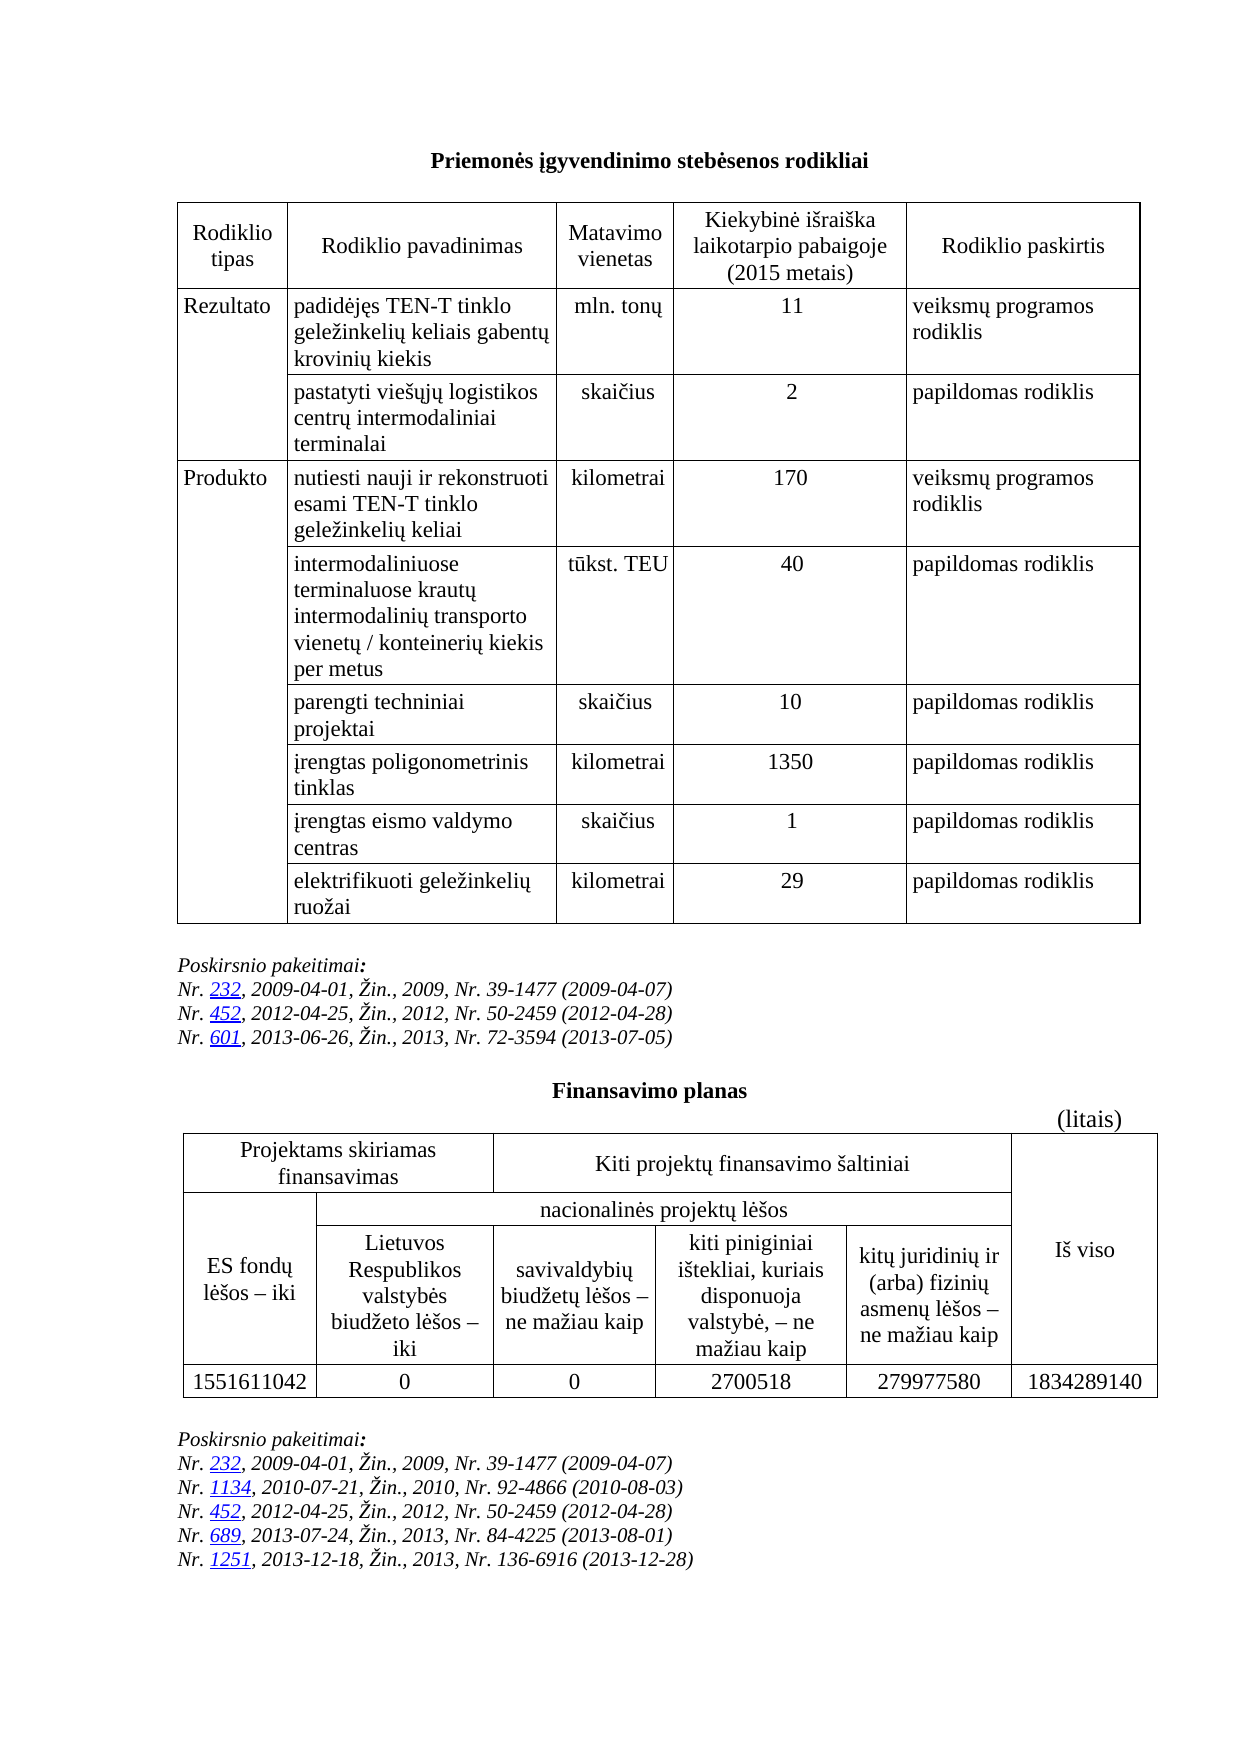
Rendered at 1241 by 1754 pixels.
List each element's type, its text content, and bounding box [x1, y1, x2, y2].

text Nr. 452, 2012-04-25, Žin., 2012, Nr. 50-2459 (2012-04-28) [177, 1499, 1122, 1523]
table_header Kiti projektų finansavimo šaltiniai [494, 1134, 1011, 1192]
text Priemonės įgyvendinimo stebėsenos rodikliai [177, 147, 1122, 173]
table_cell tūkst. TEU [557, 547, 673, 684]
table_cell 1 [674, 805, 906, 863]
table_cell kilometrai [557, 461, 673, 546]
table_cell 170 [674, 461, 906, 546]
table_cell 0 [317, 1365, 493, 1397]
table_header Kiekybinė išraiška laikotarpio pabaigoje (2015 metais) [674, 203, 906, 288]
table_cell 279977580 [847, 1365, 1011, 1397]
table_header Matavimo vienetas [557, 203, 673, 288]
table_cell pastatyti viešųjų logistikos centrų intermodaliniai terminalai [288, 375, 556, 460]
table_cell ES fondų lėšos – iki [184, 1193, 316, 1364]
table_cell nacionalinės projektų lėšos [317, 1193, 1011, 1225]
table_cell papildomas rodiklis [907, 745, 1139, 803]
table_cell padidėjęs TEN-T tinklo geležinkelių keliais gabentų krovinių kiekis [288, 289, 556, 374]
table_cell kilometrai [557, 745, 673, 803]
table_cell Produkto [178, 461, 287, 923]
text Nr. 1251, 2013-12-18, Žin., 2013, Nr. 136-6916 (2013-12-28) [177, 1547, 1122, 1571]
table_cell skaičius [557, 685, 673, 744]
table_cell mln. tonų [557, 289, 673, 374]
text Finansavimo planas [177, 1077, 1122, 1104]
table_cell 40 [674, 547, 906, 684]
table_header Rodiklio paskirtis [907, 203, 1139, 288]
table_cell papildomas rodiklis [907, 375, 1139, 460]
table_cell Rezultato [178, 289, 287, 460]
text Nr. 232, 2009-04-01, Žin., 2009, Nr. 39-1477 (2009-04-07) [177, 1451, 1122, 1475]
table_cell 10 [674, 685, 906, 744]
table_cell 0 [494, 1365, 655, 1397]
text Nr. 1134, 2010-07-21, Žin., 2010, Nr. 92-4866 (2010-08-03) [177, 1475, 1122, 1499]
table_cell 11 [674, 289, 906, 374]
table_cell 2700518 [656, 1365, 846, 1397]
table_cell kitų juridinių ir (arba) fizinių asmenų lėšos – ne mažiau kaip [847, 1226, 1011, 1364]
table_cell skaičius [557, 375, 673, 460]
table_header Rodiklio pavadinimas [288, 203, 556, 288]
table_cell kiti piniginiai ištekliai, kuriais disponuoja valstybė, – ne mažiau kaip [656, 1226, 846, 1364]
text Poskirsnio pakeitimai: [177, 952, 1122, 977]
table_cell 1350 [674, 745, 906, 803]
table_cell elektrifikuoti geležinkelių ruožai [288, 864, 556, 923]
table_cell intermodaliniuose terminaluose krautų intermodalinių transporto vienetų / konteinerių kiekis per metus [288, 547, 556, 684]
table_cell kilometrai [557, 864, 673, 923]
table_cell papildomas rodiklis [907, 805, 1139, 863]
table_header Rodiklio tipas [178, 203, 287, 288]
text Poskirsnio pakeitimai: [177, 1427, 1122, 1451]
table_cell veiksmų programos rodiklis [907, 461, 1139, 546]
text (litais) [177, 1104, 1122, 1133]
table_cell veiksmų programos rodiklis [907, 289, 1139, 374]
text Nr. 601, 2013-06-26, Žin., 2013, Nr. 72-3594 (2013-07-05) [177, 1025, 1122, 1049]
table_header Iš viso [1012, 1134, 1157, 1364]
table_cell parengti techniniai projektai [288, 685, 556, 744]
table_cell papildomas rodiklis [907, 547, 1139, 684]
table_cell įrengtas poligonometrinis tinklas [288, 745, 556, 803]
table_cell 1834289140 [1012, 1365, 1157, 1397]
table_cell Lietuvos Respublikos valstybės biudžeto lėšos – iki [317, 1226, 493, 1364]
table_cell įrengtas eismo valdymo centras [288, 805, 556, 863]
table_cell skaičius [557, 805, 673, 863]
text Nr. 232, 2009-04-01, Žin., 2009, Nr. 39-1477 (2009-04-07) [177, 977, 1122, 1001]
text Nr. 689, 2013-07-24, Žin., 2013, Nr. 84-4225 (2013-08-01) [177, 1523, 1122, 1547]
table_cell nutiesti nauji ir rekonstruoti esami TEN-T tinklo geležinkelių keliai [288, 461, 556, 546]
table_cell 2 [674, 375, 906, 460]
table_cell papildomas rodiklis [907, 685, 1139, 744]
table_cell 29 [674, 864, 906, 923]
table_cell papildomas rodiklis [907, 864, 1139, 923]
text Nr. 452, 2012-04-25, Žin., 2012, Nr. 50-2459 (2012-04-28) [177, 1001, 1122, 1025]
table_cell savivaldybių biudžetų lėšos – ne mažiau kaip [494, 1226, 655, 1364]
table_header Projektams skiriamas finansavimas [184, 1134, 493, 1192]
table_cell 1551611042 [184, 1365, 316, 1397]
